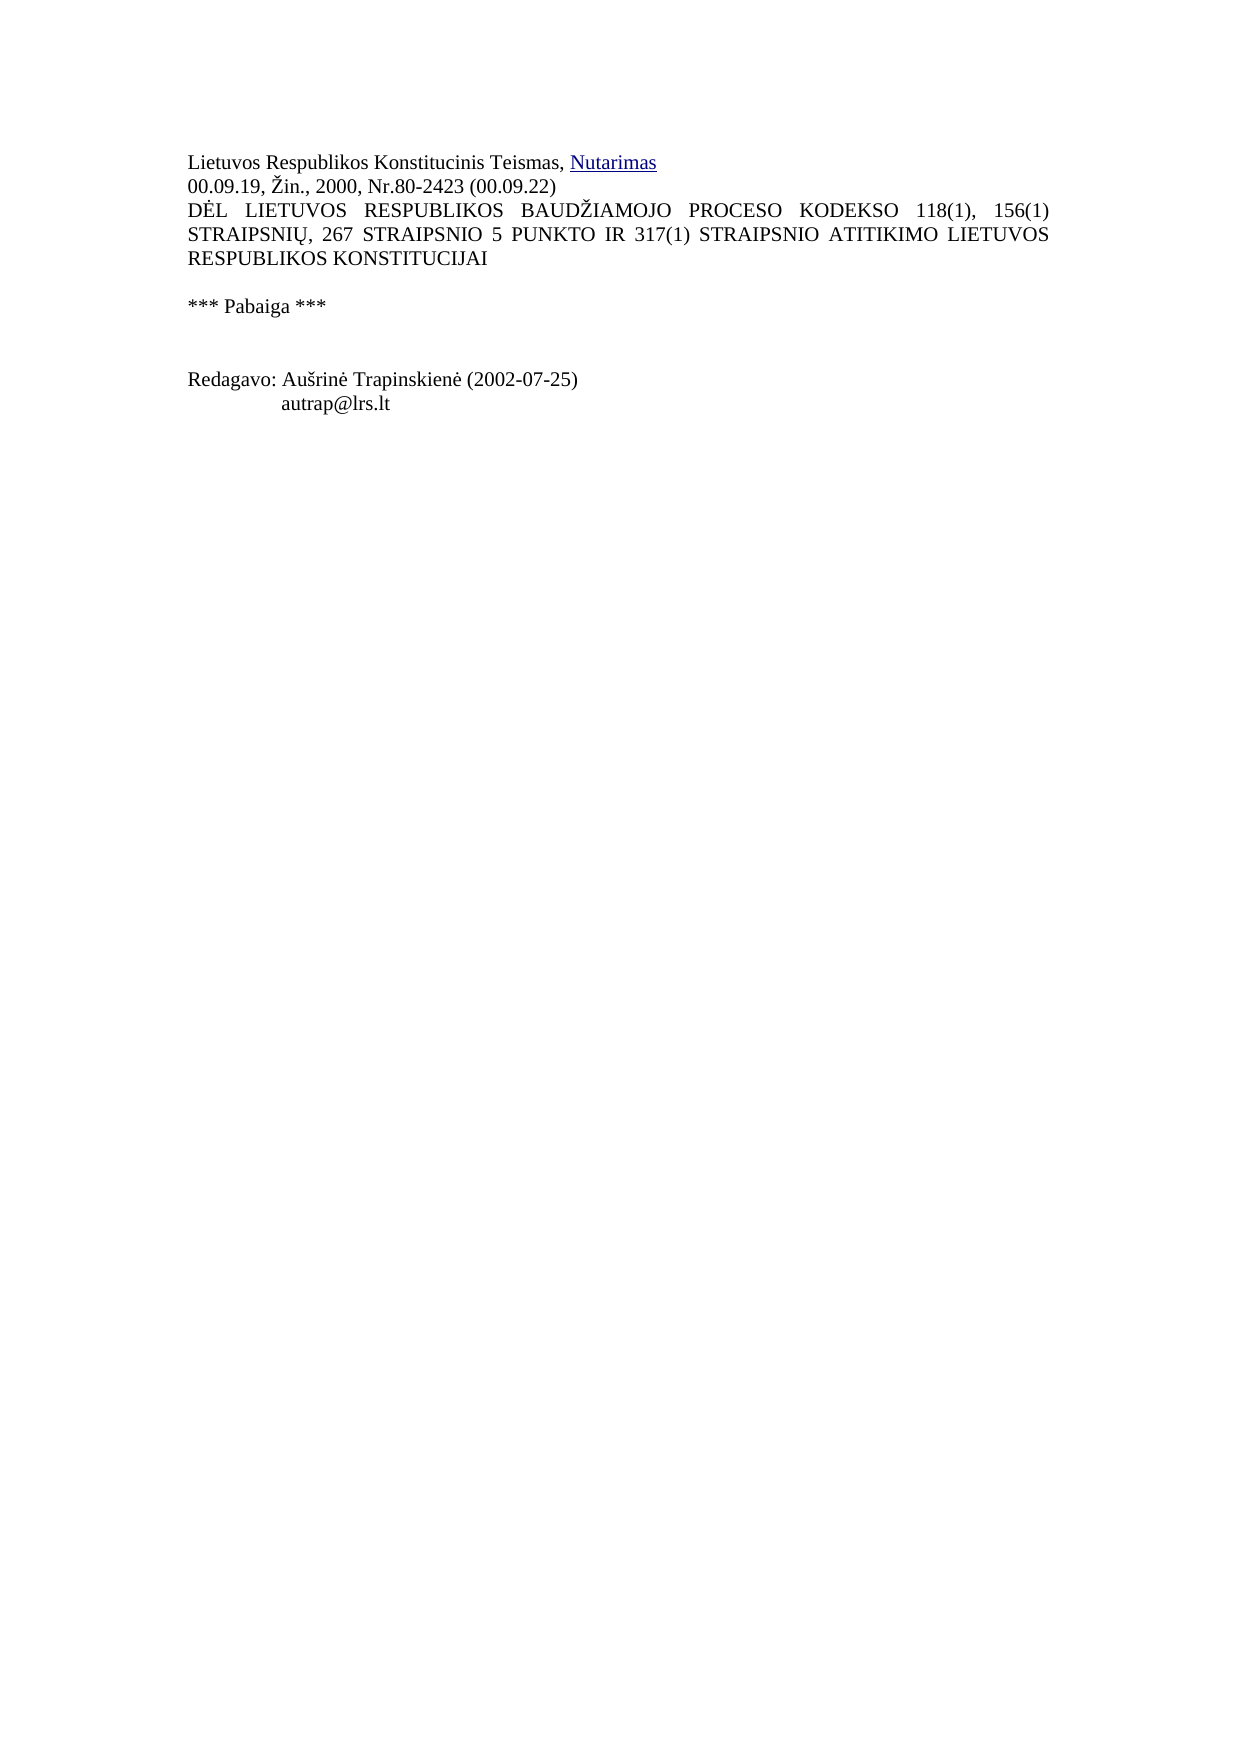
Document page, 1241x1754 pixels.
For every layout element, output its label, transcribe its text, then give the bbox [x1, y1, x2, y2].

text Redagavo: Aušrinė Trapinskienė (2002-07-25) [187, 367, 1050, 391]
text autrap@lrs.lt [187, 391, 1050, 415]
text Lietuvos Respublikos Konstitucinis Teismas, Nutarimas [187, 150, 1050, 174]
text DĖL LIETUVOS RESPUBLIKOS BAUDŽIAMOJO PROCESO KODEKSO 118(1), 156(1) STRAIPSNIŲ, 267 STRAIPSNIO 5 PUNKTO IR 317(1) STRAIPSNIO ATITIKIMO LIETUVOS RESPUBLIKOS KONSTITUCIJAI [187, 198, 1050, 270]
text *** Pabaiga *** [187, 294, 1050, 318]
text 00.09.19, Žin., 2000, Nr.80-2423 (00.09.22) [187, 174, 1050, 198]
